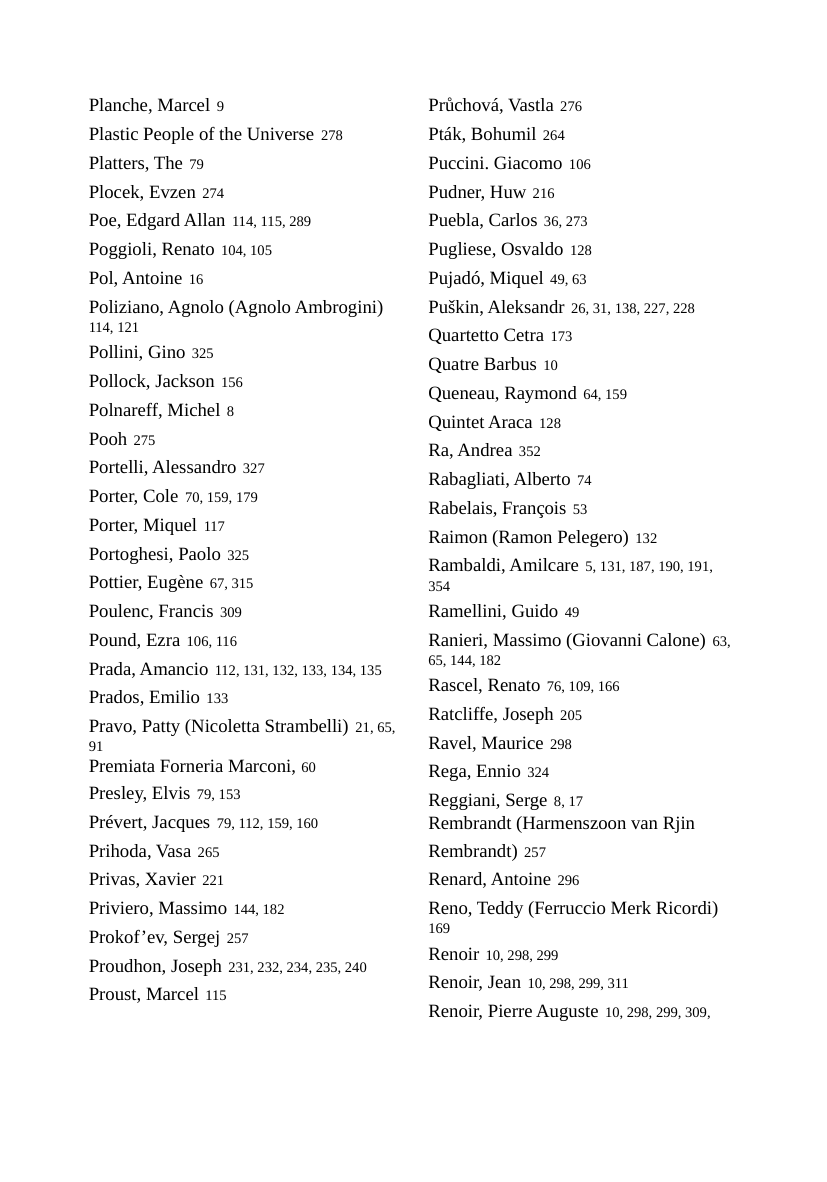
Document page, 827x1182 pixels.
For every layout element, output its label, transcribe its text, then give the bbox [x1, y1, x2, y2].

text Porter, Cole 70, 159, 179 [88, 479, 399, 508]
text Poe, Edgard Allan 114, 115, 289 [88, 203, 399, 232]
text Renoir, Pierre Auguste 10, 298, 299, 309, [428, 994, 738, 1023]
text Pták, Bohumil 264 [428, 117, 738, 146]
text Průchová, Vastla 276 [428, 88, 738, 117]
text Ra, Andrea 352 [428, 433, 738, 462]
text Pudner, Huw 216 [428, 175, 738, 203]
text Proudhon, Joseph 231, 232, 234, 235, 240 [88, 949, 399, 977]
text Quatre Barbus 10 [428, 347, 738, 376]
text Reno, Teddy (Ferruccio Merk Ricordi) 169 [428, 891, 738, 937]
text Portoghesi, Paolo 325 [88, 537, 399, 565]
text Quartetto Cetra 173 [428, 318, 738, 347]
text Portelli, Alessandro 327 [88, 450, 399, 479]
text Pottier, Eugène 67, 315 [88, 565, 399, 594]
text Rembrandt (Harmenszoon van Rjin Rembrandt) 257 [428, 812, 738, 862]
text Pravo, Patty (Nicoletta Strambelli) 21, 65, 91 [88, 709, 399, 754]
text Planche, Marcel 9 [88, 88, 399, 117]
text Prihoda, Vasa 265 [88, 834, 399, 862]
text Queneau, Raymond 64, 159 [428, 376, 738, 405]
text Porter, Miquel 117 [88, 508, 399, 537]
text Platters, The 79 [88, 146, 399, 175]
text Puškin, Aleksandr 26, 31, 138, 227, 228 [428, 290, 738, 318]
text Rega, Ennio 324 [428, 754, 738, 783]
text Renoir 10, 298, 299 [428, 937, 738, 965]
text Poggioli, Renato 104, 105 [88, 232, 399, 261]
text Rabagliati, Alberto 74 [428, 462, 738, 491]
text Premiata Forneria Marconi, 60 [88, 754, 399, 776]
text Raimon (Ramon Pelegero) 132 [428, 520, 738, 548]
text Renoir, Jean 10, 298, 299, 311 [428, 965, 738, 994]
text Ravel, Maurice 298 [428, 726, 738, 754]
text Quintet Araca 128 [428, 405, 738, 433]
text Puebla, Carlos 36, 273 [428, 203, 738, 232]
text Pollock, Jackson 156 [88, 364, 399, 393]
text Prados, Emilio 133 [88, 680, 399, 709]
text Ramellini, Guido 49 [428, 594, 738, 623]
text Ratcliffe, Joseph 205 [428, 697, 738, 726]
text Rabelais, François 53 [428, 491, 738, 520]
text Proust, Marcel 115 [88, 977, 399, 1006]
text Poulenc, Francis 309 [88, 594, 399, 623]
text Plastic People of the Universe 278 [88, 117, 399, 146]
text Pujadó, Miquel 49, 63 [428, 261, 738, 290]
text Rascel, Renato 76, 109, 166 [428, 668, 738, 697]
text Pooh 275 [88, 422, 399, 450]
text Prévert, Jacques 79, 112, 159, 160 [88, 805, 399, 834]
text Puccini. Giacomo 106 [428, 146, 738, 175]
text Reggiani, Serge 8, 17 [428, 783, 738, 812]
text Pol, Antoine 16 [88, 261, 399, 290]
text Privas, Xavier 221 [88, 862, 399, 891]
text Presley, Elvis 79, 153 [88, 776, 399, 805]
text Rambaldi, Amilcare 5, 131, 187, 190, 191, 354 [428, 548, 738, 594]
text Ranieri, Massimo (Giovanni Calone) 63, 65, 144, 182 [428, 623, 738, 668]
text Pollini, Gino 325 [88, 335, 399, 364]
text Renard, Antoine 296 [428, 862, 738, 891]
text Plocek, Evzen 274 [88, 175, 399, 203]
text Poliziano, Agnolo (Agnolo Ambrogini) 114, 121 [88, 290, 399, 335]
text Pugliese, Osvaldo 128 [428, 232, 738, 261]
text Priviero, Massimo 144, 182 [88, 891, 399, 920]
text Prada, Amancio 112, 131, 132, 133, 134, 135 [88, 652, 399, 680]
text Prokof’ev, Sergej 257 [88, 920, 399, 949]
text Polnareff, Michel 8 [88, 393, 399, 422]
text Pound, Ezra 106, 116 [88, 623, 399, 652]
